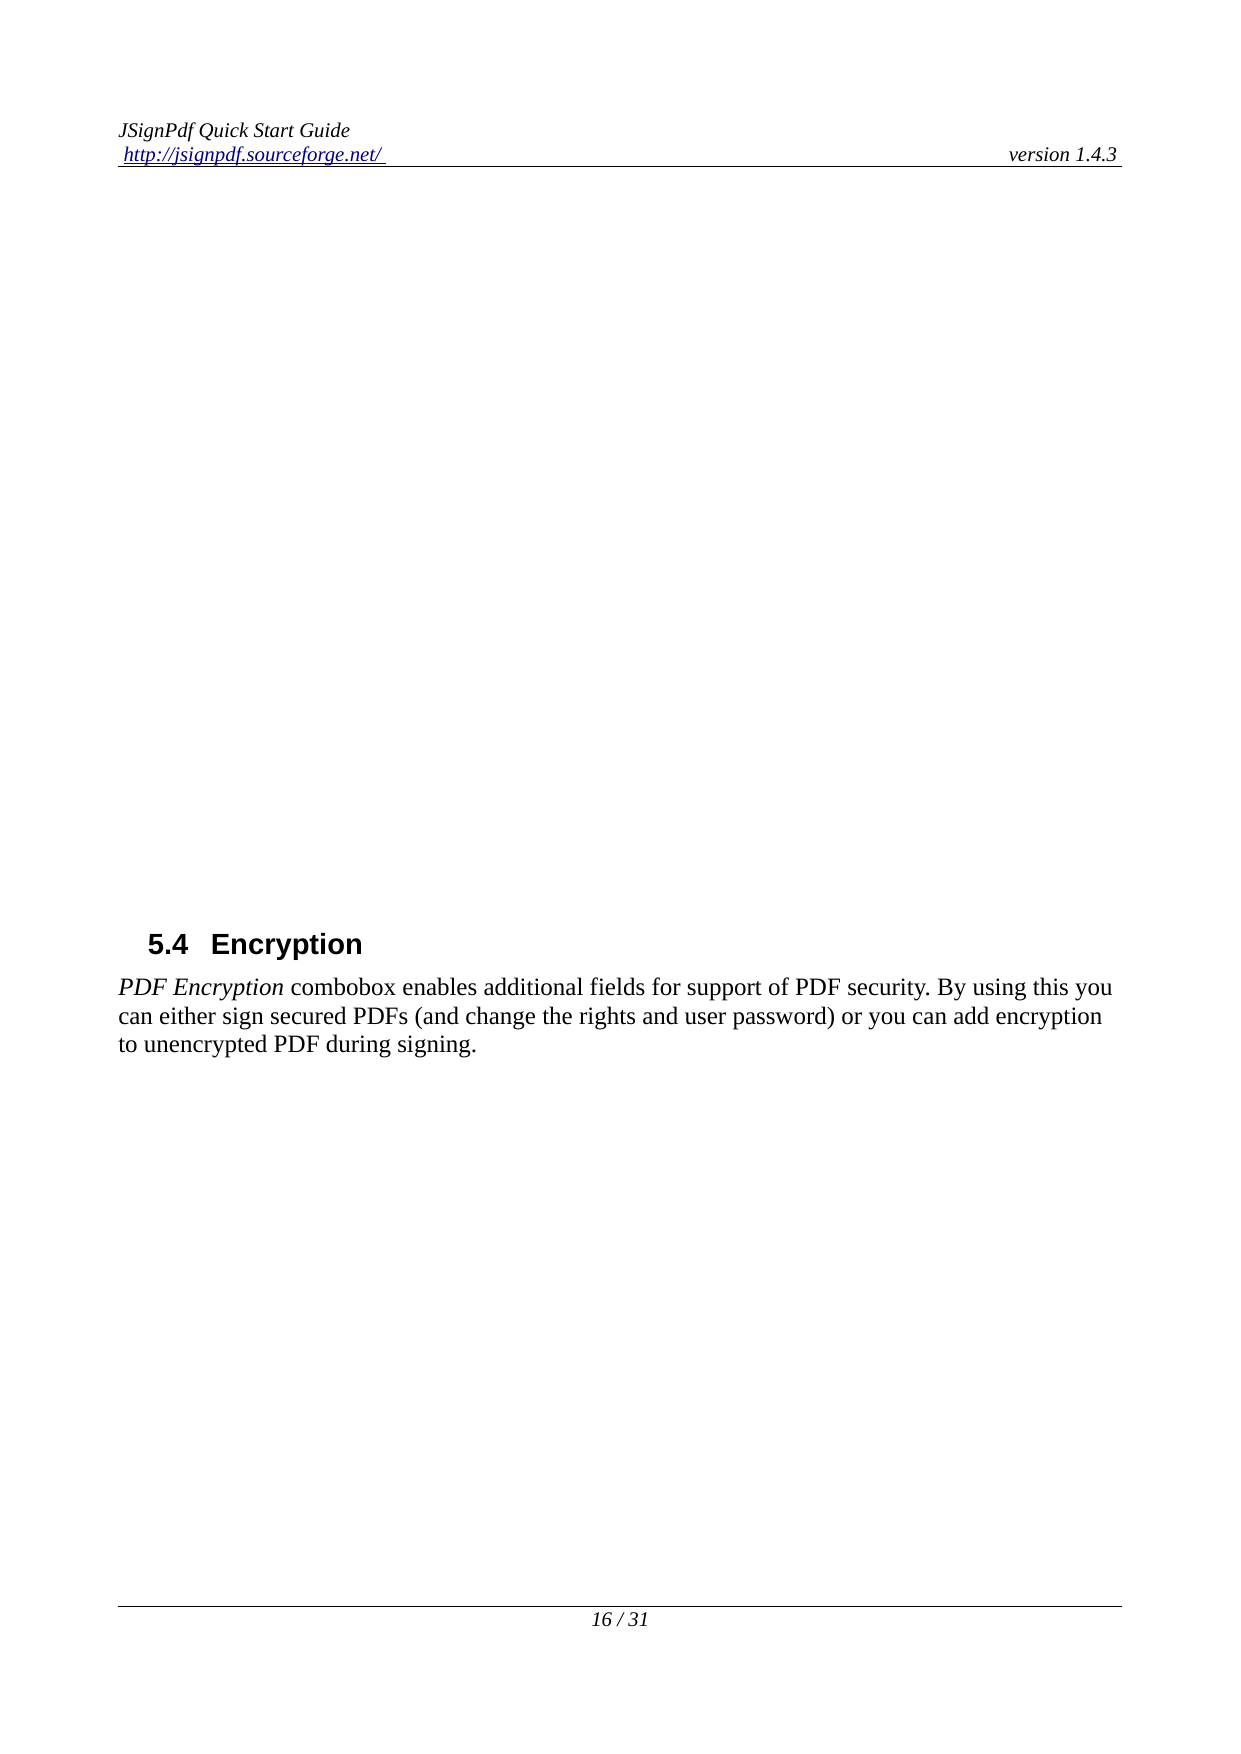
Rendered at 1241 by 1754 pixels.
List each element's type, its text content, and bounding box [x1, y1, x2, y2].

text PDF Encryption combobox enables additional fields for support of PDF security. By using this you can either sign secured PDFs (and change the rights and user password) or you can add encryption to unencrypted PDF during signing. [118, 972, 1122, 1058]
subtitle Encryption [148, 197, 1116, 960]
